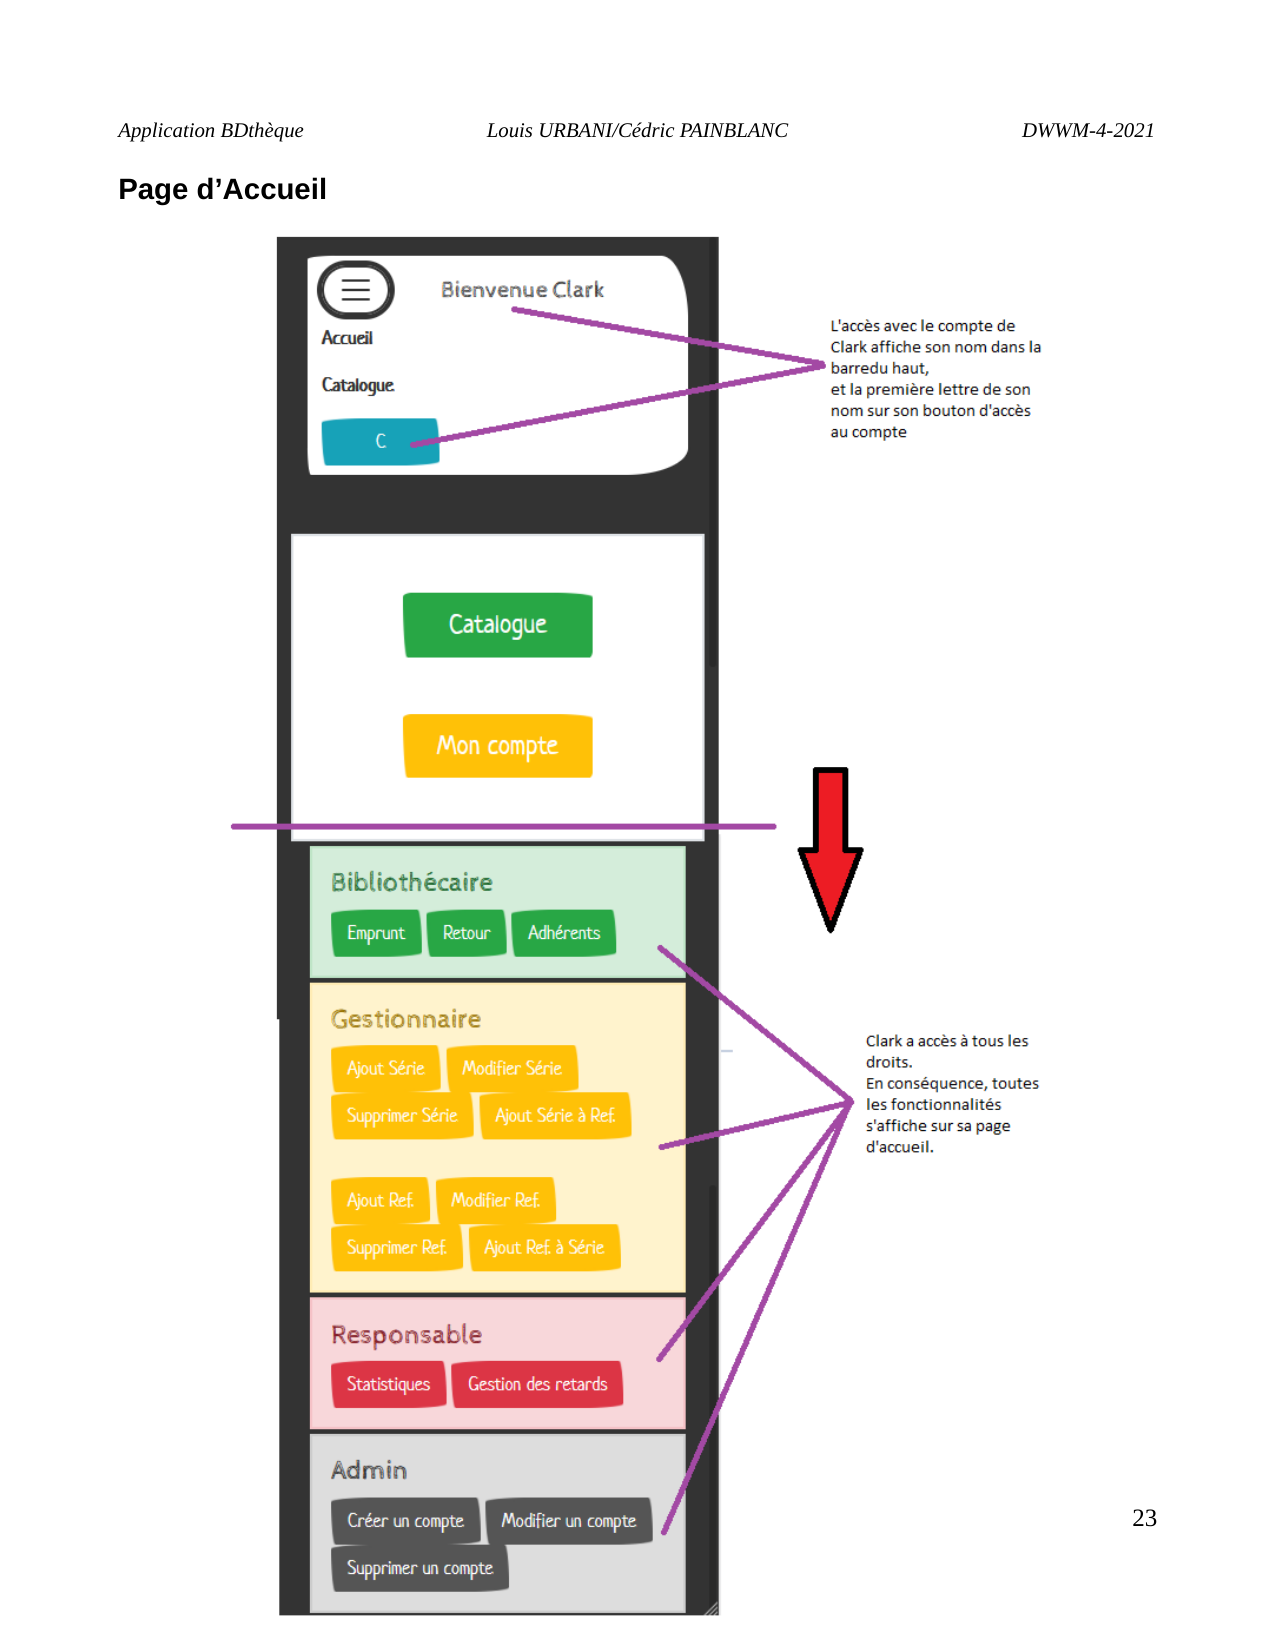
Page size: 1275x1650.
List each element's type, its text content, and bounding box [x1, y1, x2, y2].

picture [224, 217, 1051, 1639]
subtitle Page d’Accueil [118, 172, 1157, 205]
